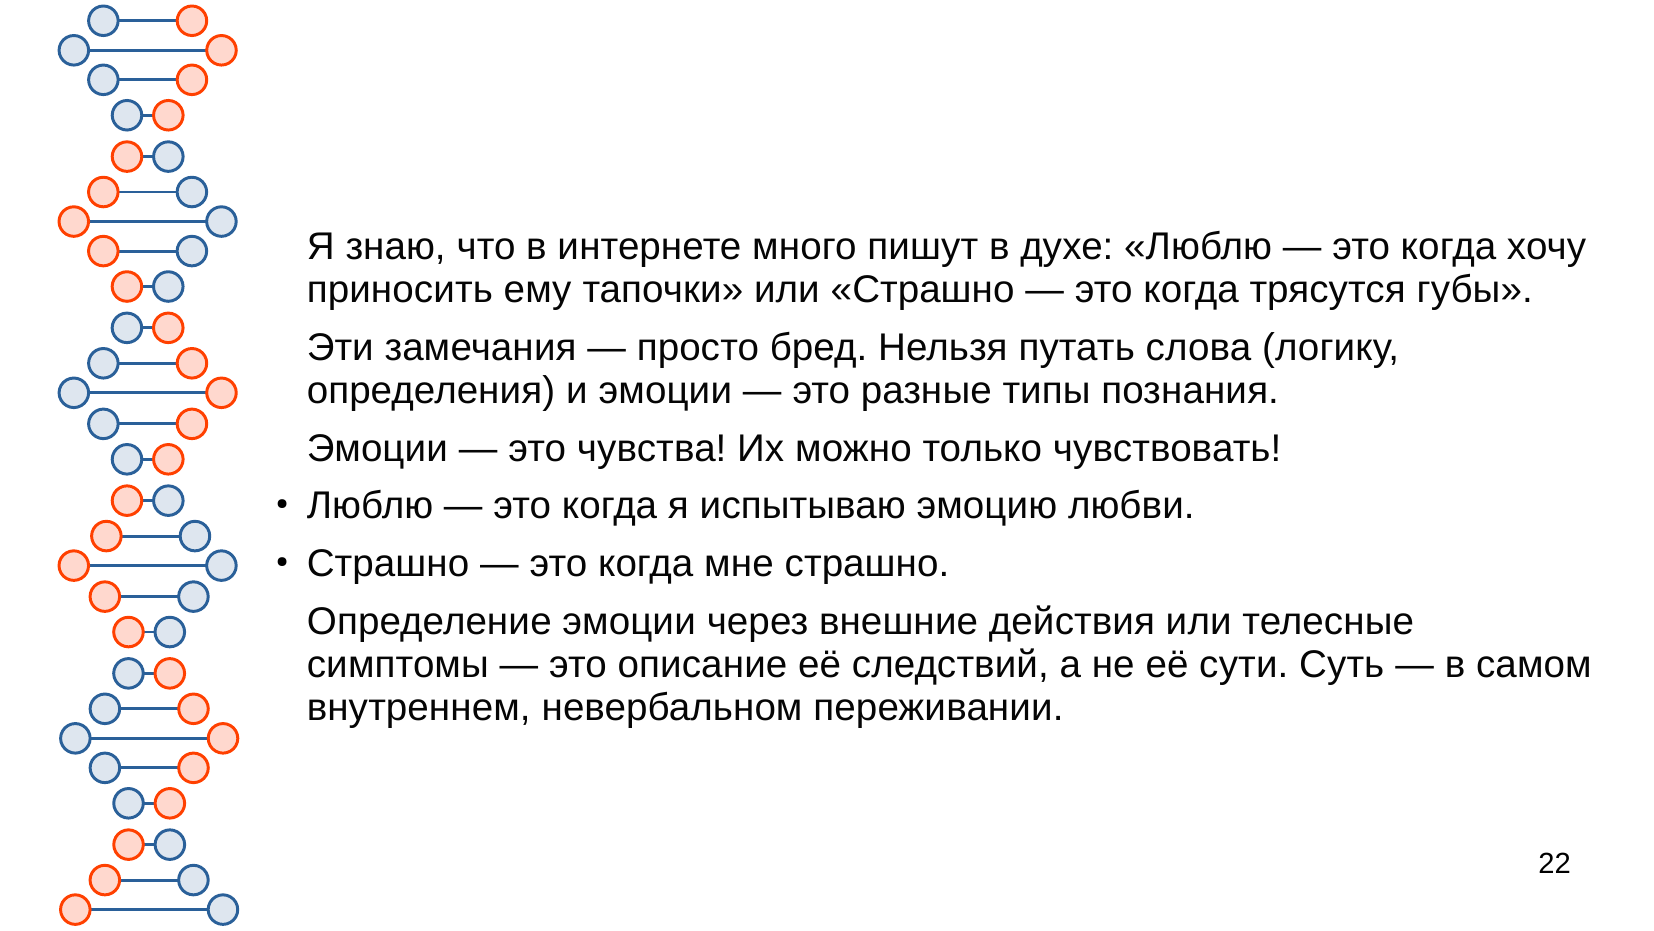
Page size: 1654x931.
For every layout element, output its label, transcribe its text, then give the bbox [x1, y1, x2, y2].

list Я знаю, что в интернете много пишут в духе: «Люблю — это когда хочу приносить ему тапочки» или «Страшно — это когда трясутся губы». Эти замечания — просто бред. Нельзя путать слова (логику, определения) и эмоции — это разные типы познания. Эмоции — это чувства! Их можно только чувствовать! Люблю — это когда я испытываю эмоцию любви. Страшно — это когда мне страшно. Определение эмоции через внешние действия или телесные симптомы — это описание её следствий, а не её сути. Суть — в самом внутреннем, невербальном переживании. [265, 224, 1595, 764]
